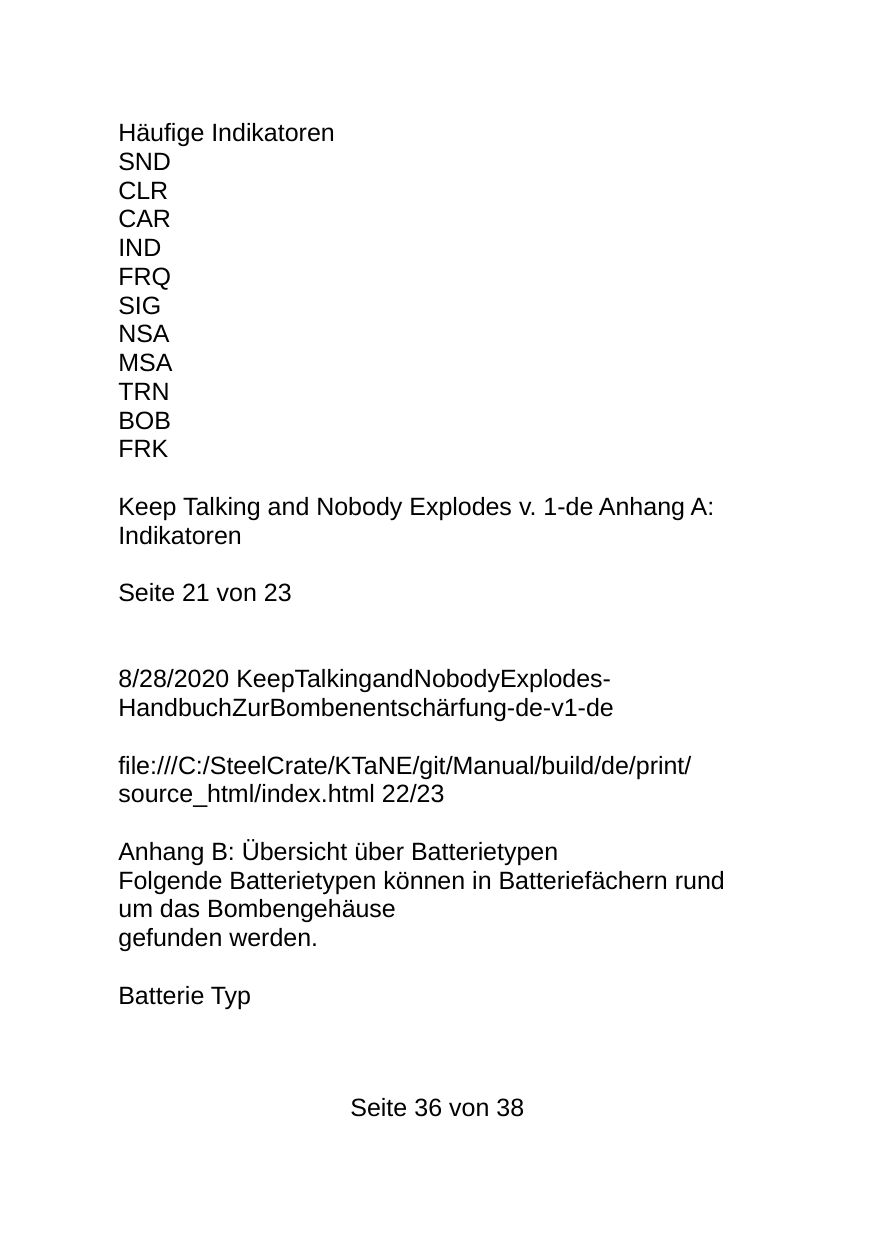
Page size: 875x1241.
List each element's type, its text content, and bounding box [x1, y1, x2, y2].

text SIG [118, 291, 756, 319]
text Keep Talking and Nobody Explodes v. 1-de Anhang A: Indikatoren [118, 492, 756, 549]
text Anhang B: Übersicht über Batterietypen [118, 837, 756, 866]
text gefunden werden. [118, 923, 756, 952]
text file:///C:/SteelCrate/KTaNE/git/Manual/build/de/print/source_html/index.html 22/23 [118, 751, 756, 808]
text Seite 21 von 23 [118, 578, 756, 607]
text BOB [118, 406, 756, 434]
text FRQ [118, 262, 756, 291]
text Häufige Indikatoren [118, 118, 756, 147]
text FRK [118, 434, 756, 463]
text CAR [118, 204, 756, 233]
text NSA [118, 319, 756, 348]
text Folgende Batterietypen können in Batteriefächern rund um das Bombengehäuse [118, 866, 756, 923]
text 8/28/2020 KeepTalkingandNobodyExplodes-HandbuchZurBombenentschärfung-de-v1-de [118, 664, 756, 722]
text Batterie Typ [118, 981, 756, 1009]
text CLR [118, 176, 756, 204]
text IND [118, 233, 756, 262]
text SND [118, 147, 756, 176]
text MSA [118, 348, 756, 377]
text TRN [118, 377, 756, 406]
